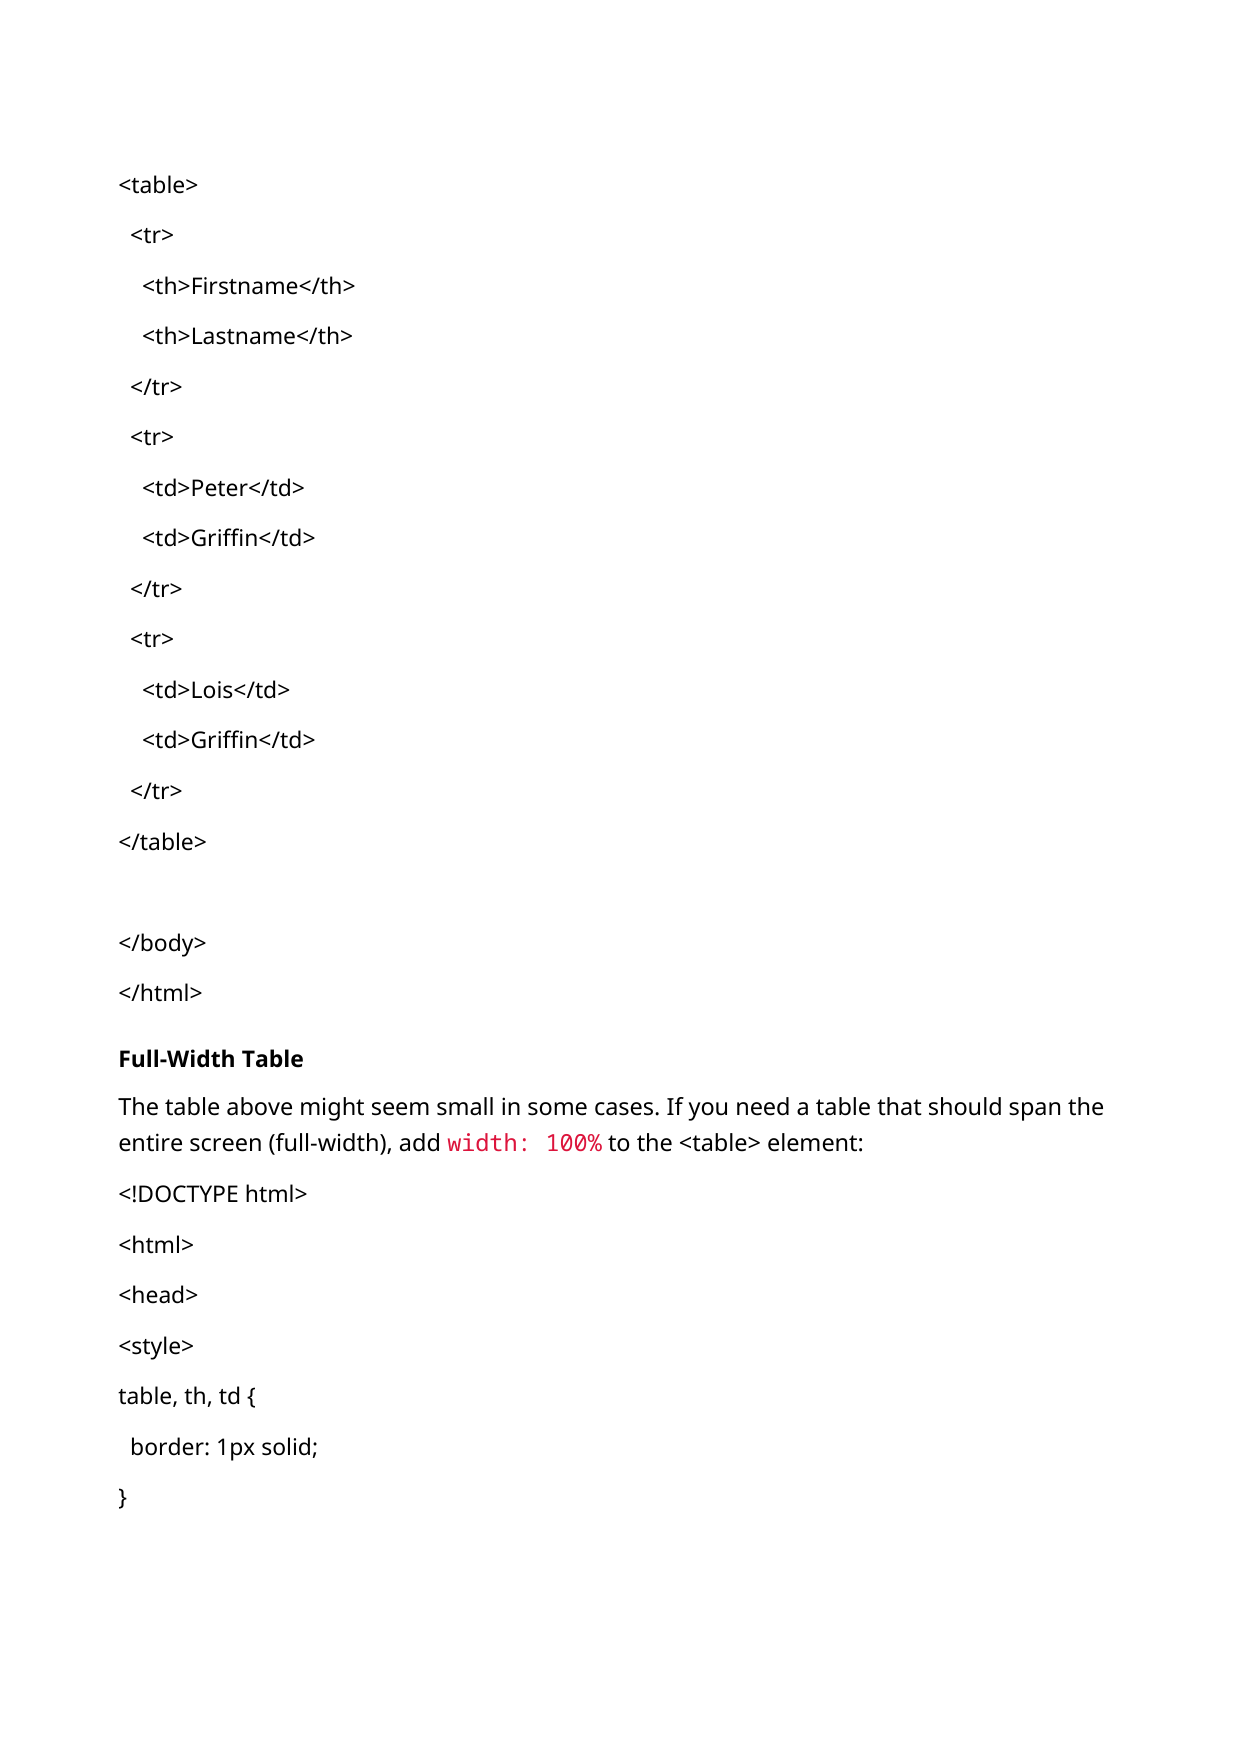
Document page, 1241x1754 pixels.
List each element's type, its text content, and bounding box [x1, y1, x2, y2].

text <html> [118, 1229, 1122, 1260]
text </table> [118, 825, 1122, 857]
text </body> [118, 926, 1122, 958]
text <head> [118, 1279, 1122, 1310]
text table, th, td { [118, 1380, 1122, 1411]
text <td>Lois</td> [118, 674, 1122, 705]
text <tr> [118, 219, 1122, 250]
text <tr> [118, 623, 1122, 654]
subtitle Full-Width Table [118, 1043, 1122, 1074]
text <style> [118, 1330, 1122, 1361]
text </tr> [118, 573, 1122, 604]
text border: 1px solid; [118, 1431, 1122, 1462]
text </html> [118, 977, 1122, 1008]
text <th>Firstname</th> [118, 270, 1122, 301]
text <table> [118, 169, 1122, 200]
text <td>Griffin</td> [118, 522, 1122, 553]
text </tr> [118, 775, 1122, 806]
text <td>Griffin</td> [118, 724, 1122, 756]
text <td>Peter</td> [118, 472, 1122, 503]
text } [118, 1481, 1122, 1512]
text </tr> [118, 371, 1122, 402]
text <!DOCTYPE html> [118, 1178, 1122, 1209]
text <th>Lastname</th> [118, 320, 1122, 351]
text <tr> [118, 421, 1122, 452]
text The table above might seem small in some cases. If you need a table that should span the entire screen (full-width), add width: 100% to the <table> element: [118, 1090, 1122, 1159]
